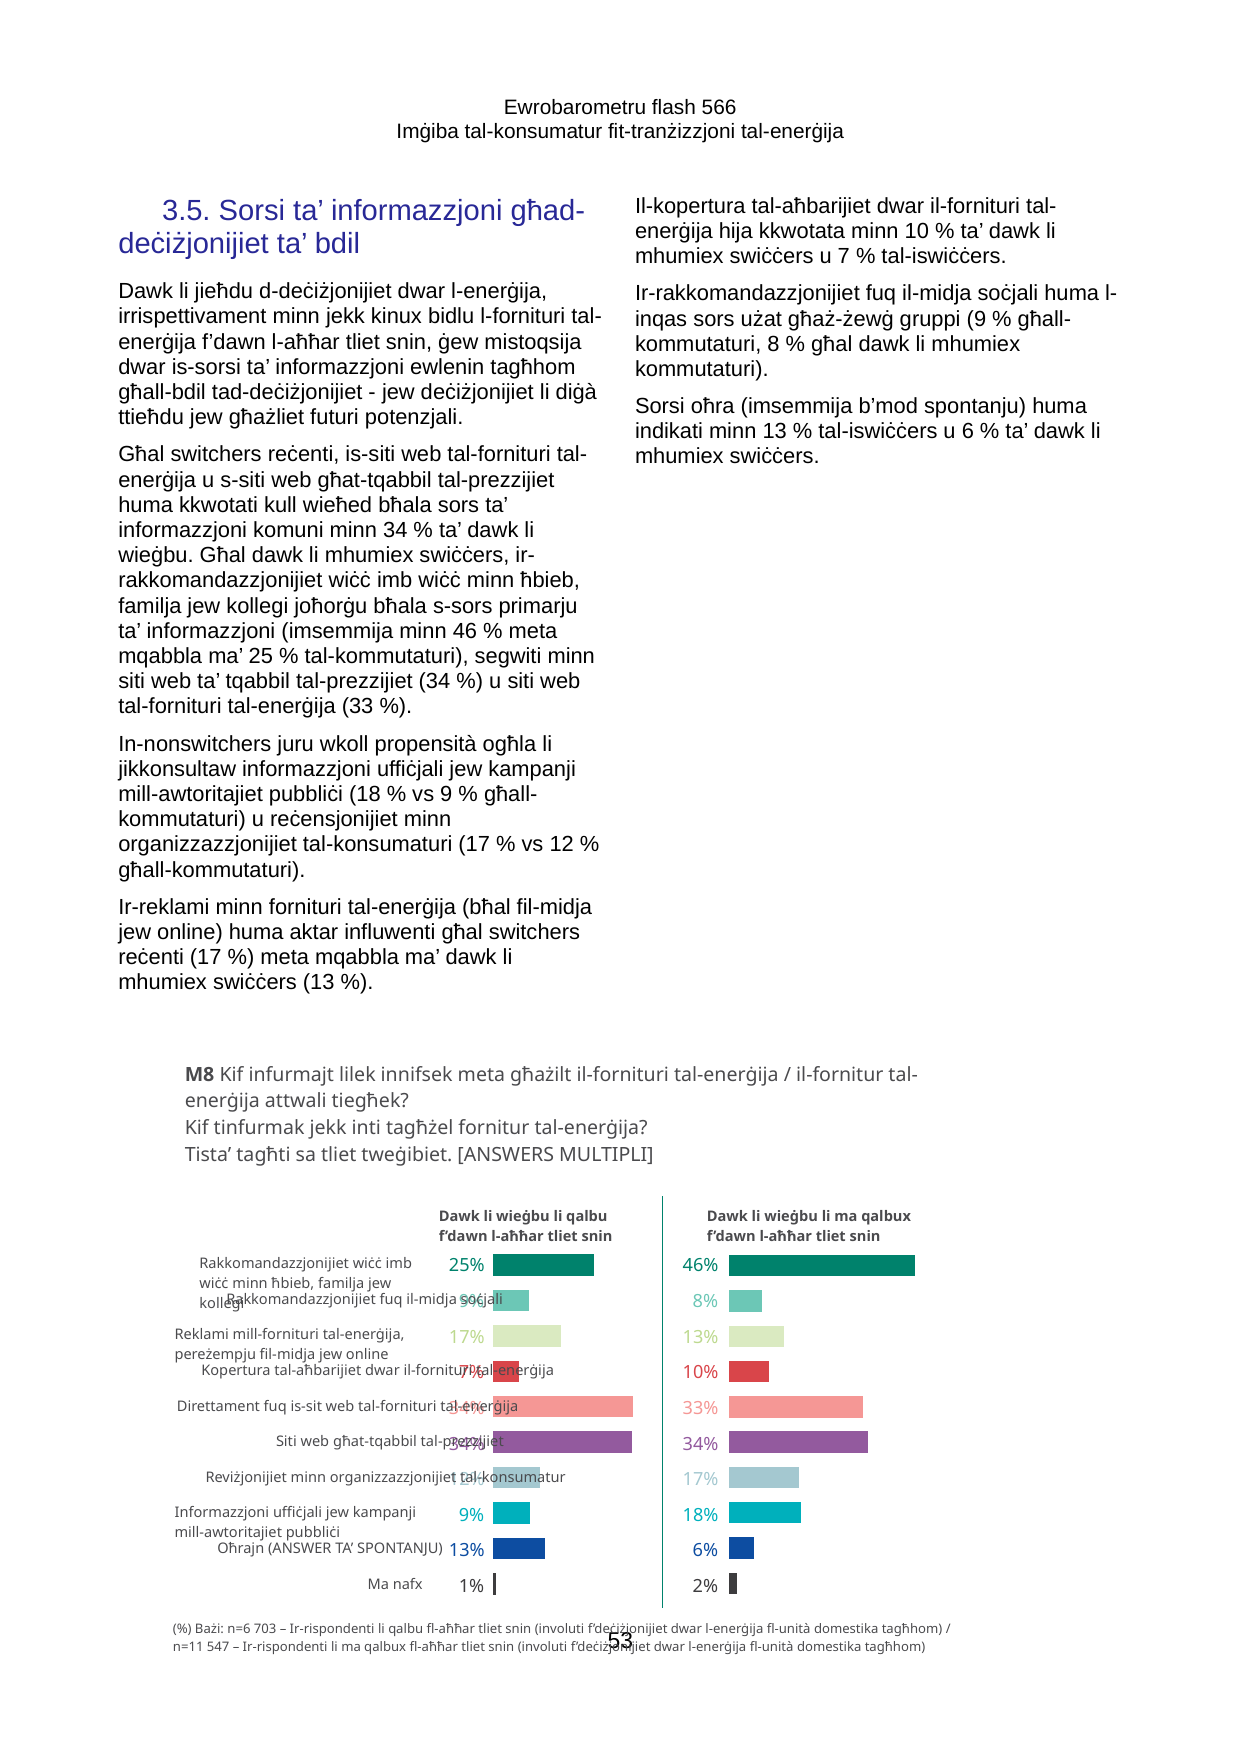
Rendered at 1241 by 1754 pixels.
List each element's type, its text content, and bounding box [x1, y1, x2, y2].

text Dawk li jieħdu d-deċiżjonijiet dwar l-enerġija, irrispettivament minn jekk kinux bidlu l-fornituri tal-enerġija f’dawn l-aħħar tliet snin, ġew mistoqsija dwar is-sorsi ta’ informazzjoni ewlenin tagħhom għall-bdil tad-deċiżjonijiet - jew deċiżjonijiet li diġà ttieħdu jew għażliet futuri potenzjali. [118, 278, 605, 429]
text Ir-rakkomandazzjonijiet fuq il-midja soċjali huma l-inqas sors użat għaż-żewġ gruppi (9 % għall-kommutaturi, 8 % għal dawk li mhumiex kommutaturi). [635, 280, 1122, 381]
text In-nonswitchers juru wkoll propensità ogħla li jikkonsultaw informazzjoni uffiċjali jew kampanji mill-awtoritajiet pubbliċi (18 % vs 9 % għall-kommutaturi) u reċensjonijiet minn organizzazzjonijiet tal-konsumaturi (17 % vs 12 % għall-kommutaturi). [118, 731, 605, 882]
text Għal switchers reċenti, is-siti web tal-fornituri tal-enerġija u s-siti web għat-tqabbil tal-prezzijiet huma kkwotati kull wieħed bħala sors ta’ informazzjoni komuni minn 34 % ta’ dawk li wieġbu. Għal dawk li mhumiex swiċċers, ir-rakkomandazzjonijiet wiċċ imb wiċċ minn ħbieb, familja jew kollegi joħorġu bħala s-sors primarju ta’ informazzjoni (imsemmija minn 46 % meta mqabbla ma’ 25 % tal-kommutaturi), segwiti minn siti web ta’ tqabbil tal-prezzijiet (34 %) u siti web tal-fornituri tal-enerġija (33 %). [118, 441, 605, 719]
text Sorsi oħra (imsemmija b’mod spontanju) huma indikati minn 13 % tal-iswiċċers u 6 % ta’ dawk li mhumiex swiċċers. [635, 393, 1122, 468]
subtitle 3.5. Sorsi ta’ informazzjoni għad-deċiżjonijiet ta’ bdil [118, 193, 605, 260]
text Ir-reklami minn fornituri tal-enerġija (bħal fil-midja jew online) huma aktar influwenti għal switchers reċenti (17 %) meta mqabbla ma’ dawk li mhumiex swiċċers (13 %). [118, 894, 605, 994]
text Il-kopertura tal-aħbarijiet dwar il-fornituri tal-enerġija hija kkwotata minn 10 % ta’ dawk li mhumiex swiċċers u 7 % tal-iswiċċers. [635, 193, 1122, 268]
